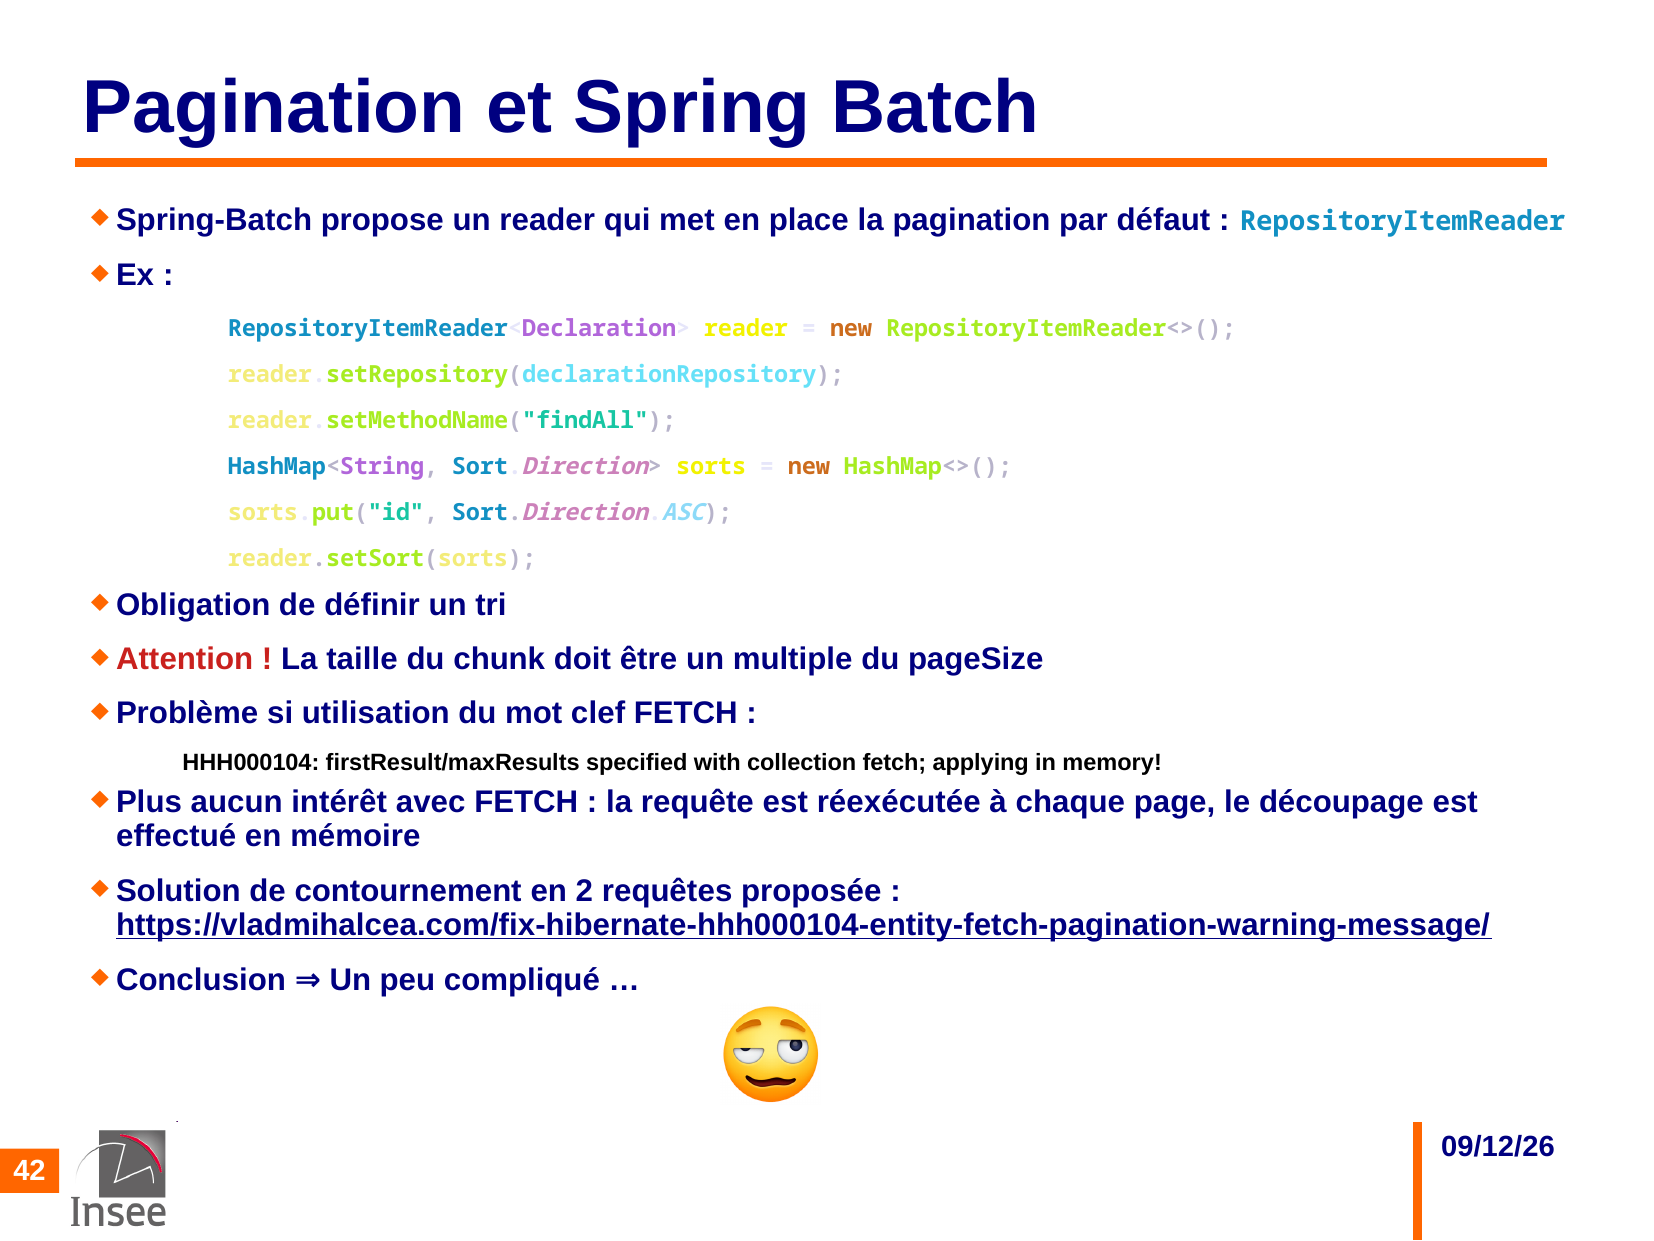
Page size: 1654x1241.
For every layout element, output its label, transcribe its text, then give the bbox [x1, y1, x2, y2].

picture [62, 1121, 178, 1241]
picture [720, 1003, 821, 1105]
list Spring-Batch propose un reader qui met en place la pagination par défaut : RepositoryItemReader Ex : RepositoryItemReader<Declaration> reader = new RepositoryItemReader<>(); reader.setRepository(declarationRepository); reader.setMethodName("findAll"); HashMap<String, Sort.Direction> sorts = new HashMap<>(); sorts.put("id", Sort.Direction.ASC); reader.setSort(sorts); Obligation de définir un tri Attention ! La taille du chunk doit être un multiple du pageSize Problème si utilisation du mot clef FETCH : HHH000104: firstResult/maxResults specified with collection fetch; applying in memory! Plus aucun intérêt avec FETCH : la requête est réexécutée à chaque page, le découpage est effectué en mémoire Solution de contournement en 2 requêtes proposée : https://vladmihalcea.com/fix-hibernate-hhh000104-entity-fetch-pagination-warning-message/ Conclusion ⇒ Un peu compliqué … [82, 200, 1571, 1052]
title Pagination et Spring Batch [82, 49, 1619, 163]
